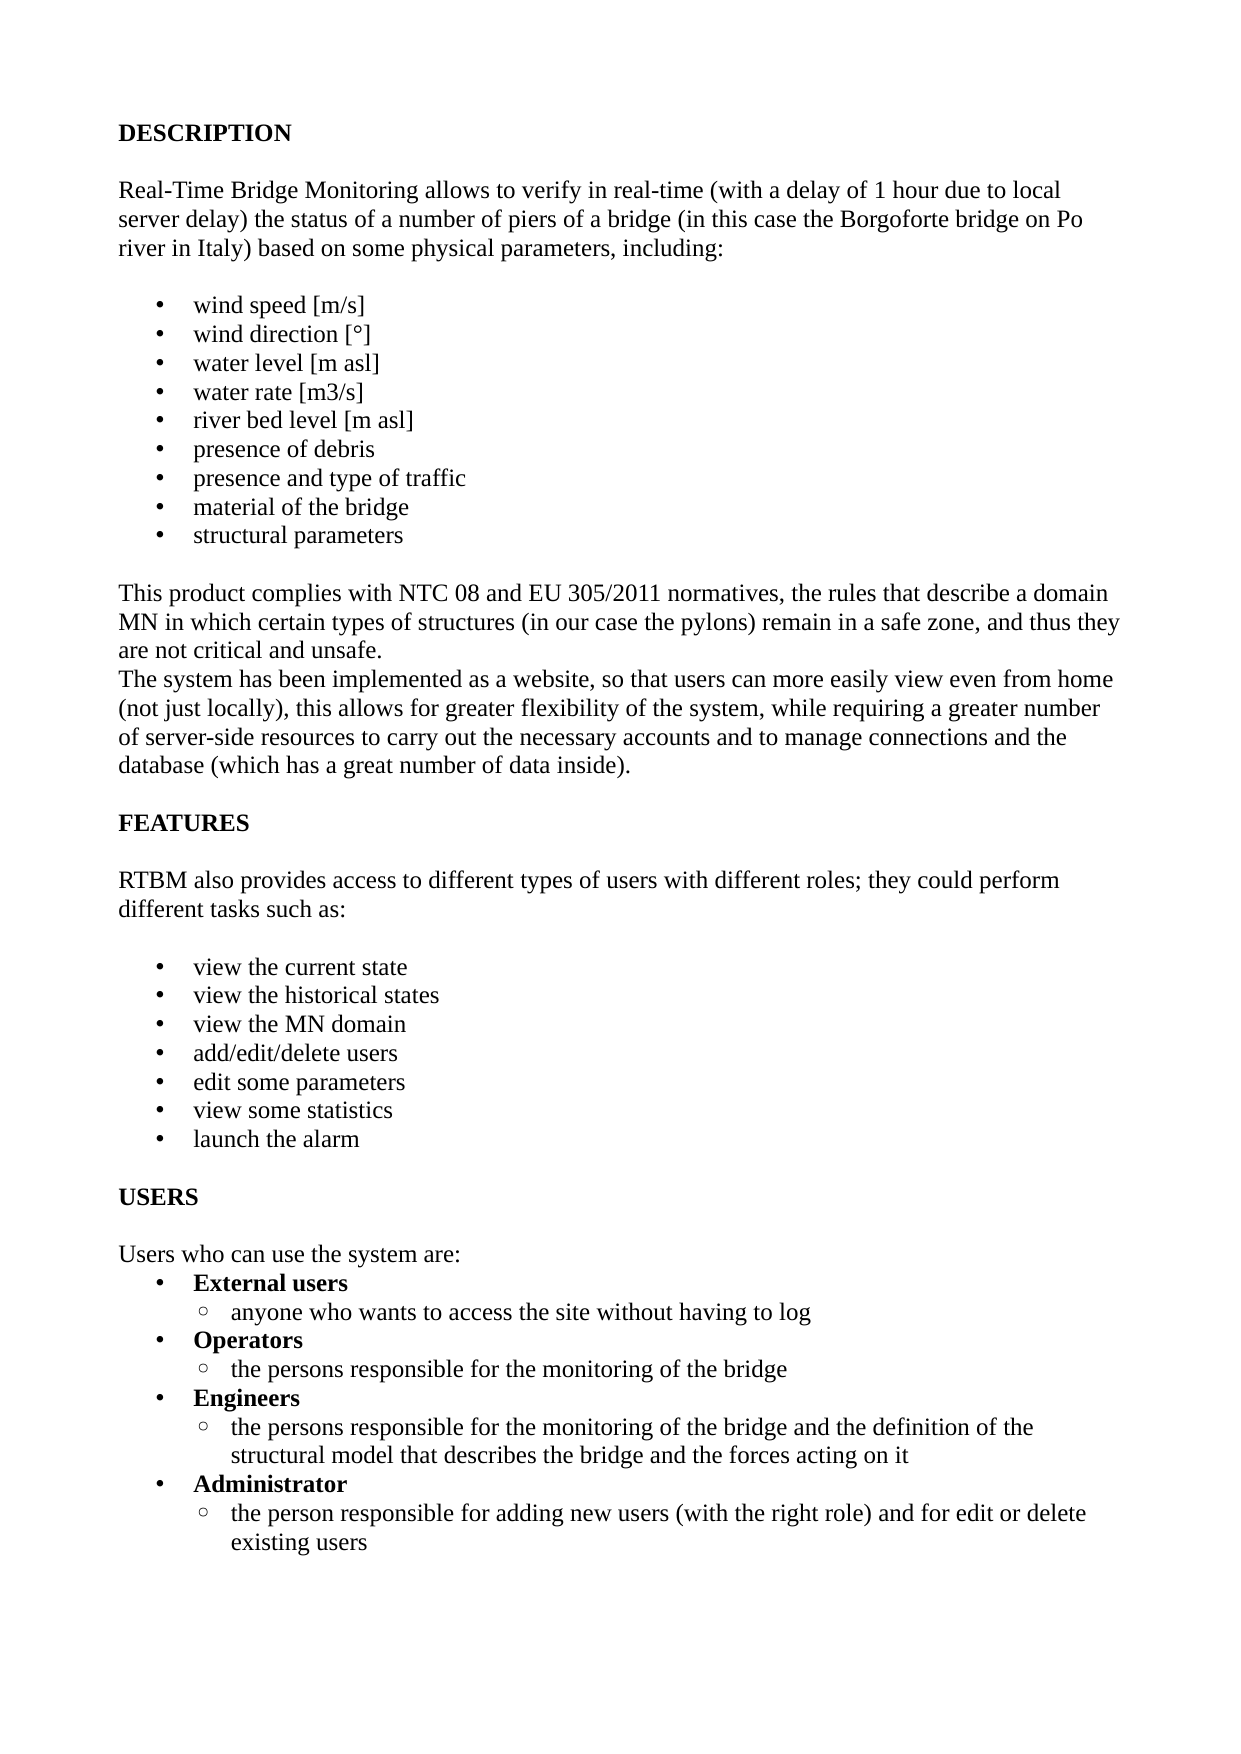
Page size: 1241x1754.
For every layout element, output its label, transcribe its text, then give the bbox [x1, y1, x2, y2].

list water level [m asl] [156, 348, 1122, 377]
list view the MN domain [156, 1009, 1122, 1038]
list the persons responsible for the monitoring of the bridge and the definition of the structural model that describes the bridge and the forces acting on it [193, 1412, 1122, 1469]
list presence of debris [156, 434, 1122, 463]
list the persons responsible for the monitoring of the bridge [193, 1354, 1122, 1383]
list Administrator [156, 1469, 1122, 1498]
list wind speed [m/s] [156, 291, 1122, 319]
list launch the alarm [156, 1124, 1122, 1153]
list structural parameters [156, 521, 1122, 549]
list material of the bridge [156, 492, 1122, 521]
text RTBM also provides access to different types of users with different roles; they could perform different tasks such as: [118, 866, 1122, 923]
list view the historical states [156, 981, 1122, 1009]
text This product complies with NTC 08 and EU 305/2011 normatives, the rules that describe a domain MN in which certain types of structures (in our case the pylons) remain in a safe zone, and thus they are not critical and unsafe. [118, 578, 1122, 664]
list the person responsible for adding new users (with the right role) and for edit or delete existing users [193, 1498, 1122, 1556]
list anyone who wants to access the site without having to log [193, 1297, 1122, 1326]
list view the current state [156, 952, 1122, 981]
text Users who can use the system are: [118, 1239, 1122, 1268]
text FEATURES [118, 808, 1122, 837]
text USERS [118, 1182, 1122, 1211]
text Real-Time Bridge Monitoring allows to verify in real-time (with a delay of 1 hour due to local server delay) the status of a number of piers of a bridge (in this case the Borgoforte bridge on Po river in Italy) based on some physical parameters, including: [118, 176, 1122, 262]
text DESCRIPTION [118, 118, 1122, 147]
list river bed level [m asl] [156, 406, 1122, 434]
list add/edit/delete users [156, 1038, 1122, 1067]
list water rate [m3/s] [156, 377, 1122, 406]
list External users [156, 1268, 1122, 1297]
list view some statistics [156, 1096, 1122, 1124]
text The system has been implemented as a website, so that users can more easily view even from home (not just locally), this allows for greater flexibility of the system, while requiring a greater number of server-side resources to carry out the necessary accounts and to manage connections and the database (which has a great number of data inside). [118, 664, 1122, 779]
list presence and type of traffic [156, 463, 1122, 492]
list wind direction [°] [156, 319, 1122, 348]
list Engineers [156, 1383, 1122, 1412]
list edit some parameters [156, 1067, 1122, 1096]
list Operators [156, 1326, 1122, 1354]
